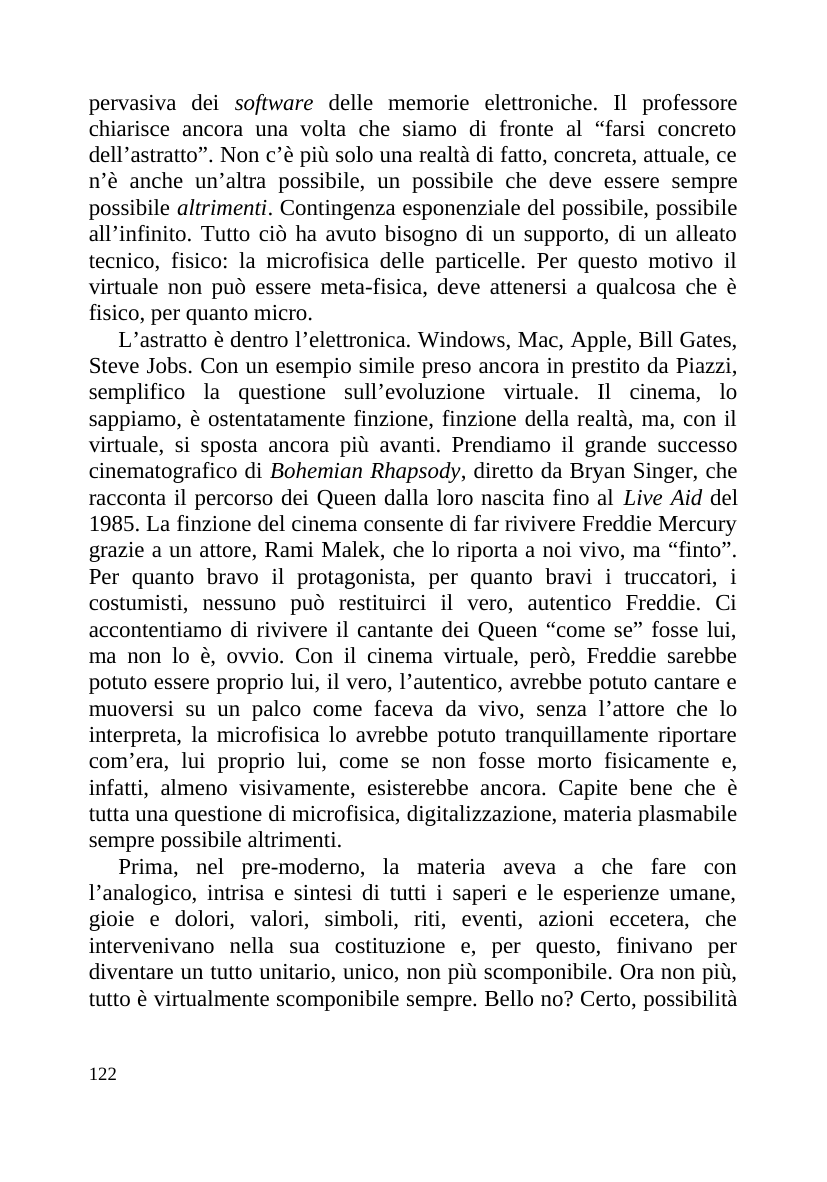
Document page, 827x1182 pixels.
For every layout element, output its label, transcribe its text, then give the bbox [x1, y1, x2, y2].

text pervasiva dei software delle memorie elettroniche. Il professore chiarisce ancora una volta che siamo di fronte al “farsi concreto dell’astratto”. Non c’è più solo una realtà di fatto, concreta, attuale, ce n’è anche un’altra possibile, un possibile che deve essere sempre possibile altrimenti. Contingenza esponenziale del possibile, possibile all’infinito. Tutto ciò ha avuto bisogno di un supporto, di un alleato tecnico, fisico: la microfisica delle particelle. Per questo motivo il virtuale non può essere meta-fisica, deve attenersi a qualcosa che è fisico, per quanto micro. [88, 88, 738, 326]
text L’astratto è dentro l’elettronica. Windows, Mac, Apple, Bill Gates, Steve Jobs. Con un esempio simile preso ancora in prestito da Piazzi, semplifico la questione sull’evoluzione virtuale. Il cinema, lo sappiamo, è ostentatamente finzione, finzione della realtà, ma, con il virtuale, si sposta ancora più avanti. Prendiamo il grande successo cinematografico di Bohemian Rhapsody, diretto da Bryan Singer, che racconta il percorso dei Queen dalla loro nascita fino al Live Aid del 1985. La finzione del cinema consente di far rivivere Freddie Mercury grazie a un attore, Rami Malek, che lo riporta a noi vivo, ma “finto”. Per quanto bravo il protagonista, per quanto bravi i truccatori, i costumisti, nessuno può restituirci il vero, autentico Freddie. Ci accontentiamo di rivivere il cantante dei Queen “come se” fosse lui, ma non lo è, ovvio. Con il cinema virtuale, però, Freddie sarebbe potuto essere proprio lui, il vero, l’autentico, avrebbe potuto cantare e muoversi su un palco come faceva da vivo, senza l’attore che lo interpreta, la microfisica lo avrebbe potuto tranquillamente riportare com’era, lui proprio lui, come se non fosse morto fisicamente e, infatti, almeno visivamente, esisterebbe ancora. Capite bene che è tutta una questione di microfisica, digitalizzazione, materia plasmabile sempre possibile altrimenti. [88, 326, 738, 853]
text Prima, nel pre-moderno, la materia aveva a che fare con l’analogico, intrisa e sintesi di tutti i saperi e le esperienze umane, gioie e dolori, valori, simboli, riti, eventi, azioni eccetera, che intervenivano nella sua costituzione e, per questo, finivano per diventare un tutto unitario, unico, non più scomponibile. Ora non più, tutto è virtualmente scomponibile sempre. Bello no? Certo, possibilità [88, 853, 738, 1011]
